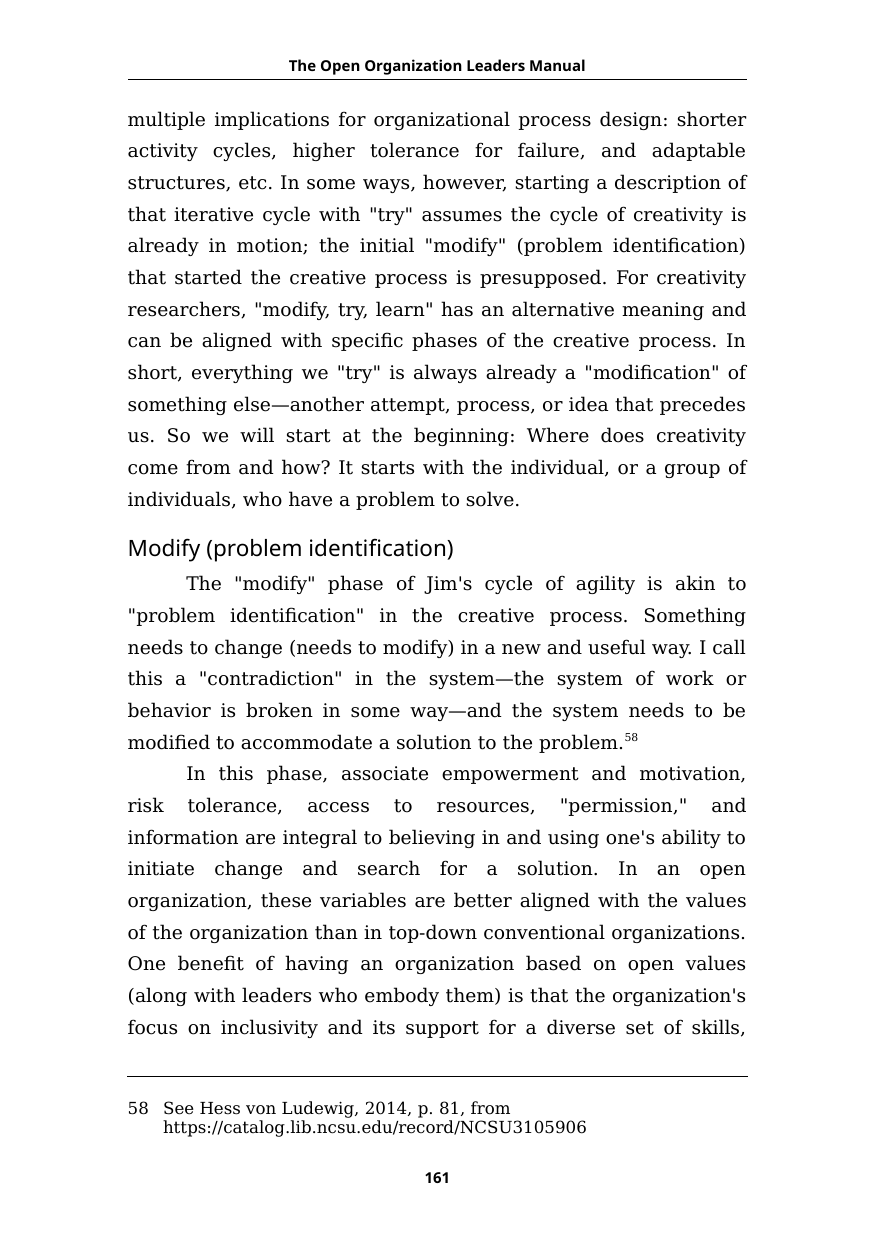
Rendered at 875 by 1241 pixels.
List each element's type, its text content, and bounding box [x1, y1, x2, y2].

text multiple implications for organizational process design: shorter activity cycles, higher tolerance for failure, and adaptable structures, etc. In some ways, however, starting a description of that iterative cycle with "try" assumes the cycle of creativity is already in motion; the initial "modify" (problem identification) that started the creative process is presupposed. For creativity researchers, "modify, try, learn" has an alternative meaning and can be aligned with specific phases of the creative process. In short, everything we "try" is always already a "modification" of something else—another attempt, process, or idea that precedes us. So we will start at the beginning: Where does creativity come from and how? It starts with the individual, or a group of individuals, who have a problem to solve. [127, 109, 747, 511]
subtitle Modify (problem identification) [127, 535, 747, 561]
text See Hess von Ludewig, 2014, p. 81, from https://catalog.lib.ncsu.edu/record/NCSU3105906 [127, 1099, 747, 1138]
text The "modify" phase of Jim's cycle of agility is akin to "problem identification" in the creative process. Something needs to change (needs to modify) in a new and useful way. I call this a "contradiction" in the system—the system of work or behavior is broken in some way—and the system needs to be modified to accommodate a solution to the problem. [127, 573, 747, 753]
text In this phase, associate empowerment and motivation, risk tolerance, access to resources, "permission," and information are integral to believing in and using one's ability to initiate change and search for a solution. In an open organization, these variables are better aligned with the values of the organization than in top-down conventional organizations. One benefit of having an organization based on open values (along with leaders who embody them) is that the organization's focus on inclusivity and its support for a diverse set of skills, [127, 763, 747, 1038]
